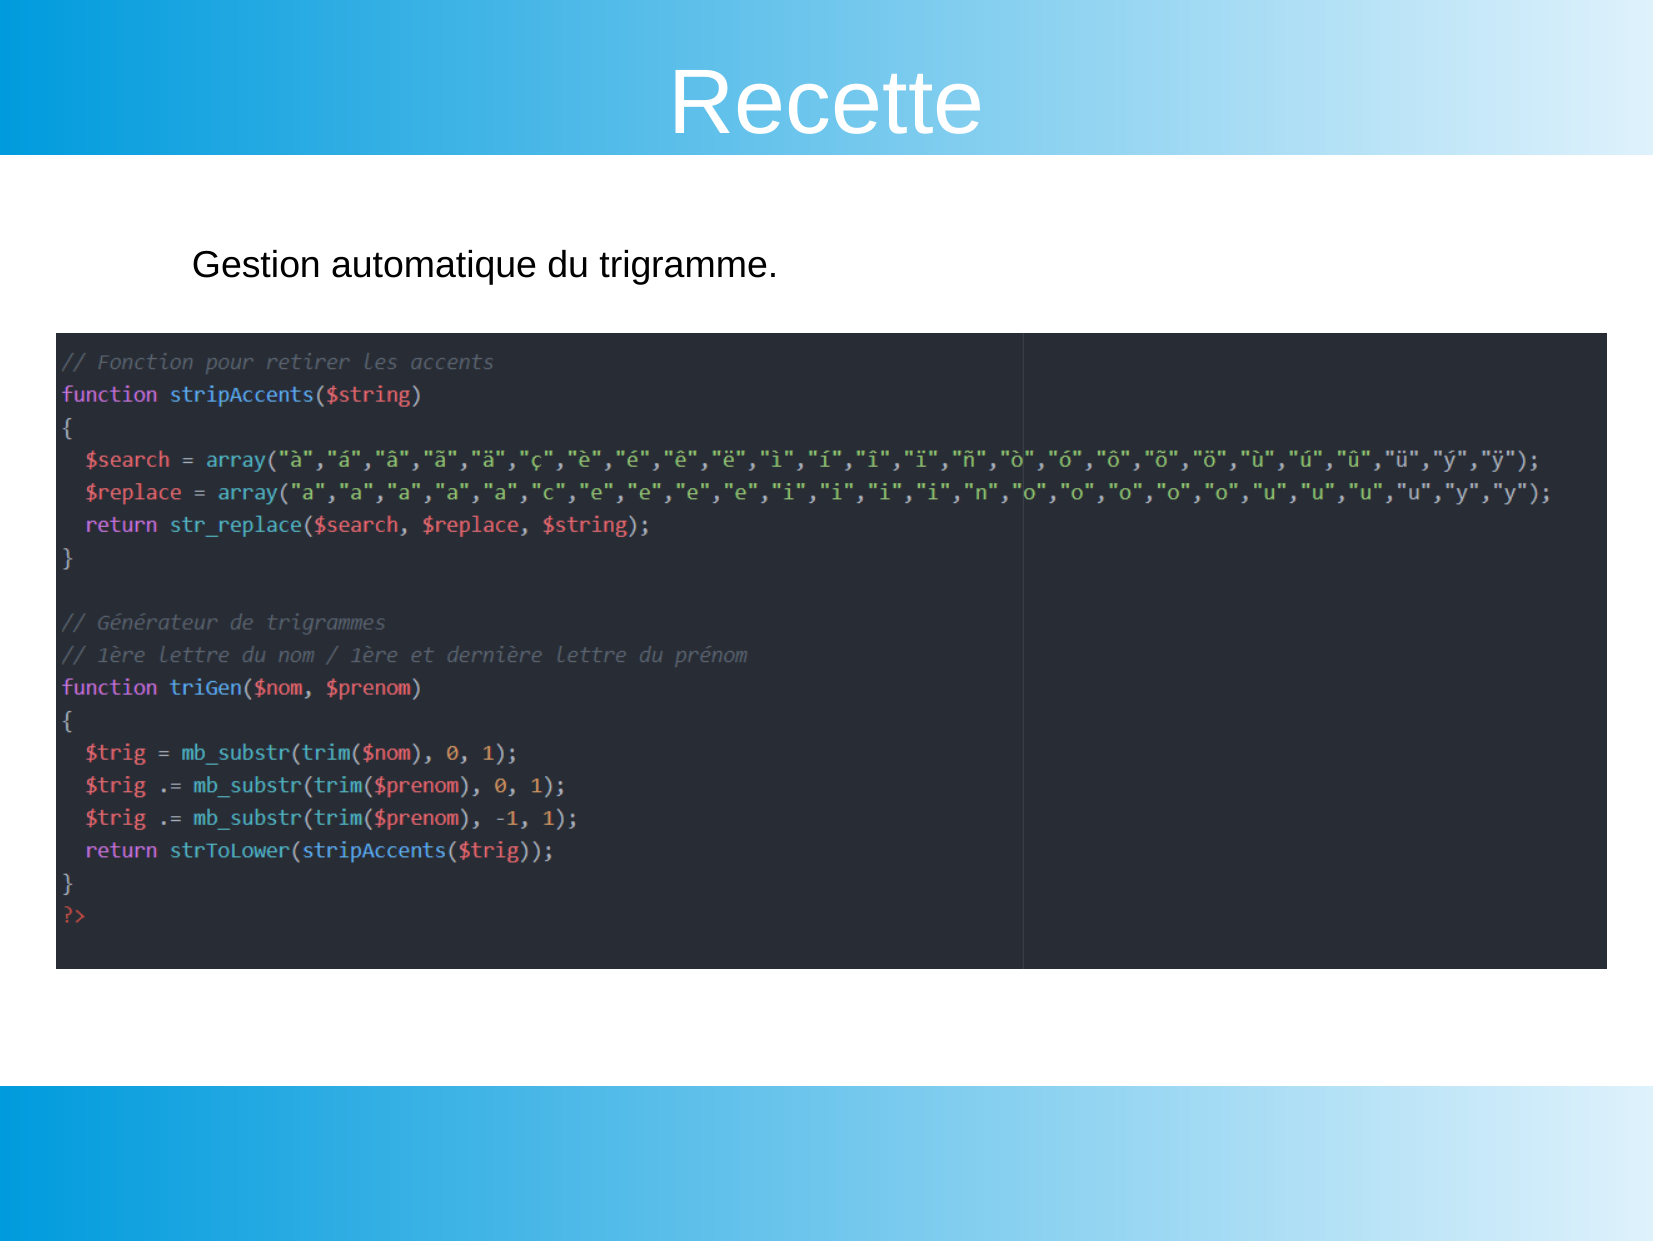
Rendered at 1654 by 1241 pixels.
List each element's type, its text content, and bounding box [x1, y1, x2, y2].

title Recette [82, 49, 1571, 155]
picture [56, 333, 1607, 969]
text_box Gestion automatique du trigramme. [177, 236, 1347, 294]
